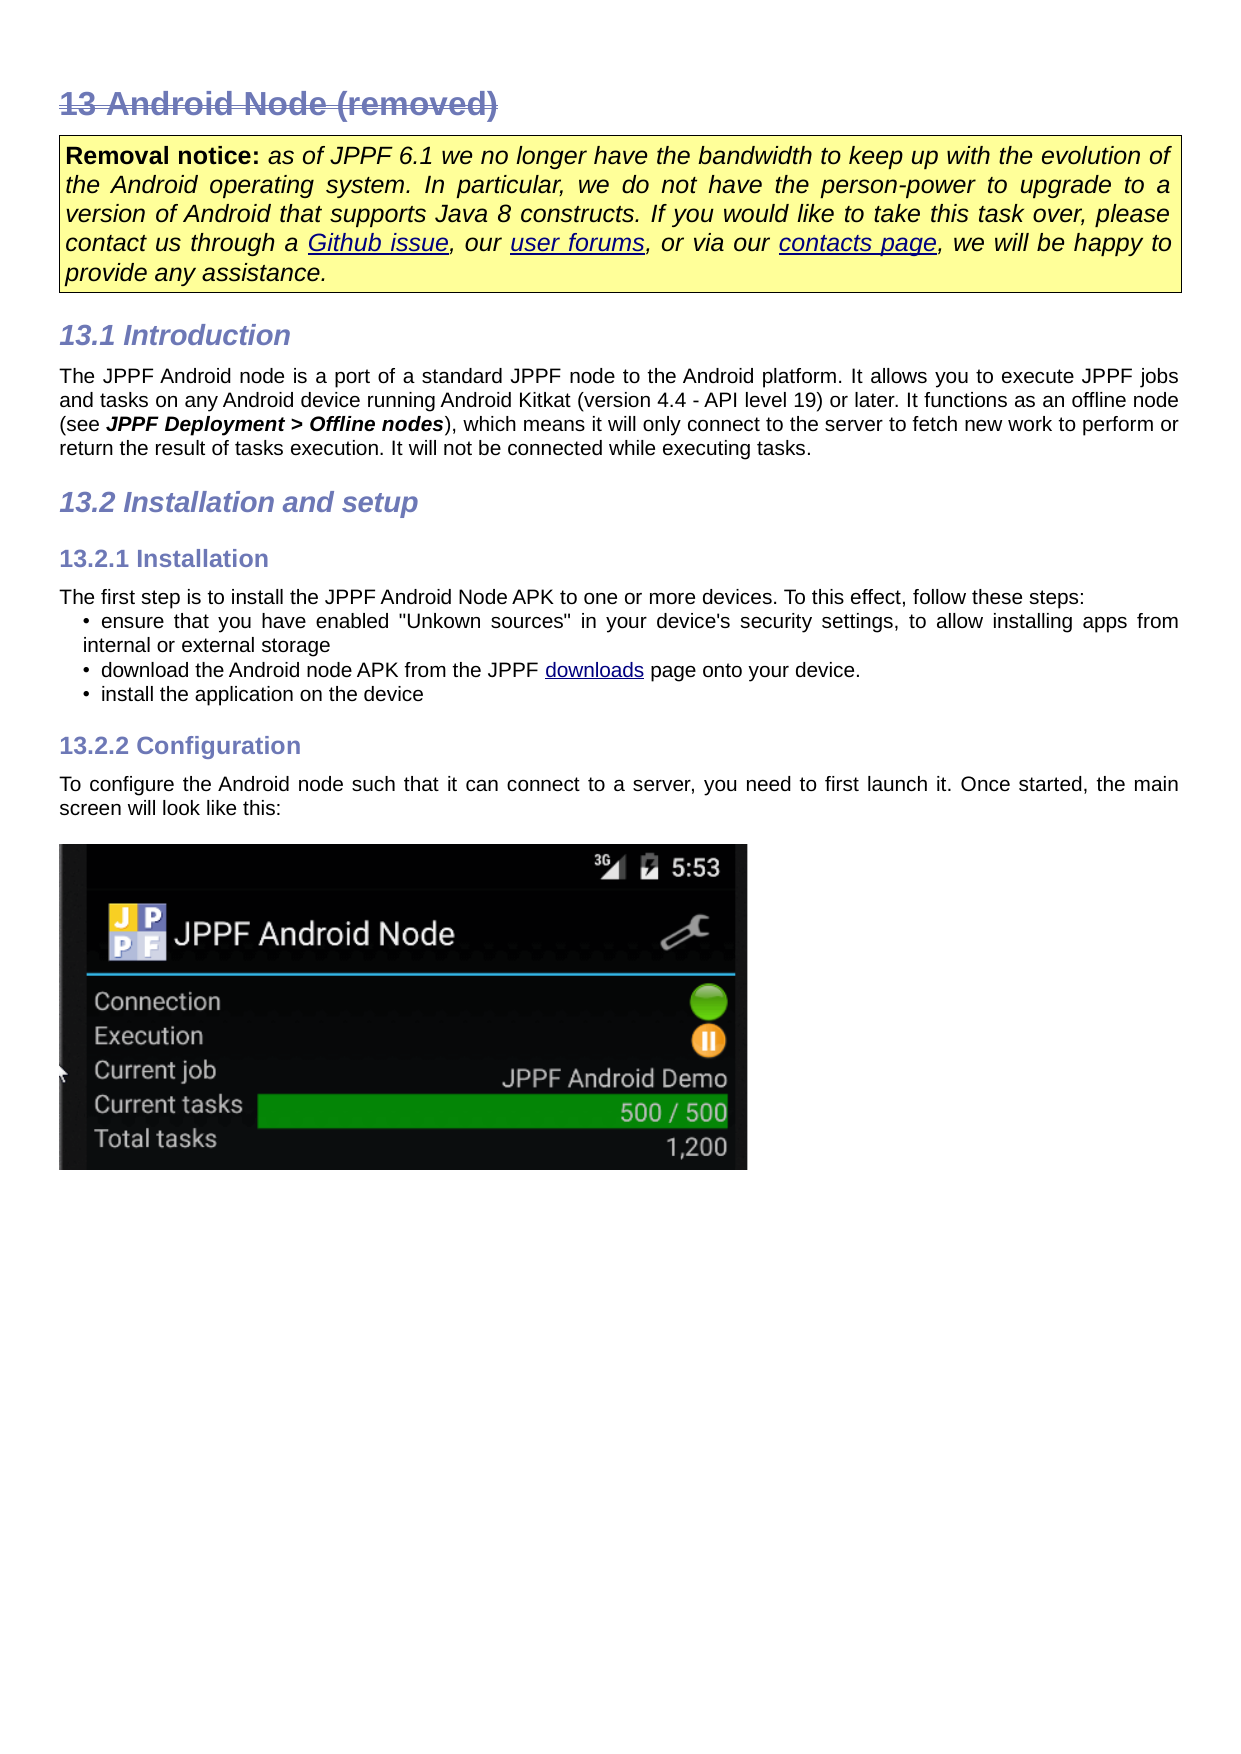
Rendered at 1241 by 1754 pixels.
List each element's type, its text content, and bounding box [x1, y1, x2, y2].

text The first step is to install the JPPF Android Node APK to one or more devices. To this effect, follow these steps: [59, 585, 1181, 609]
subtitle Android Node (removed) [59, 84, 1181, 123]
subtitle Installation and setup [59, 485, 1181, 518]
list ensure that you have enabled "Unkown sources" in your device's security settings, to allow installing apps from internal or external storage [83, 609, 1181, 657]
text To configure the Android node such that it can connect to a server, you need to first launch it. Once started, the main screen will look like this: [59, 772, 1181, 820]
subtitle Introduction [59, 317, 1181, 351]
list download the Android node APK from the JPPF downloads page onto your device. [83, 657, 1181, 682]
subtitle Installation [59, 544, 1181, 573]
text Removal notice: as of JPPF 6.1 we no longer have the bandwidth to keep up with the evolution of the Android operating system. In particular, we do not have the person-power to upgrade to a version of Android that supports Java 8 constructs. If you would like to take this task over, please contact us through a Github issue, our user forums, or via our contacts page, we will be happy to provide any assistance. [60, 136, 1181, 292]
picture [59, 844, 748, 1170]
list install the application on the device [83, 682, 1181, 706]
text The JPPF Android node is a port of a standard JPPF node to the Android platform. It allows you to execute JPPF jobs and tasks on any Android device running Android Kitkat (version 4.4 - API level 19) or later. It functions as an offline node (see JPPF Deployment > Offline nodes), which means it will only connect to the server to fetch new work to perform or return the result of tasks execution. It will not be connected while executing tasks. [59, 363, 1181, 460]
subtitle Configuration [59, 731, 1181, 760]
